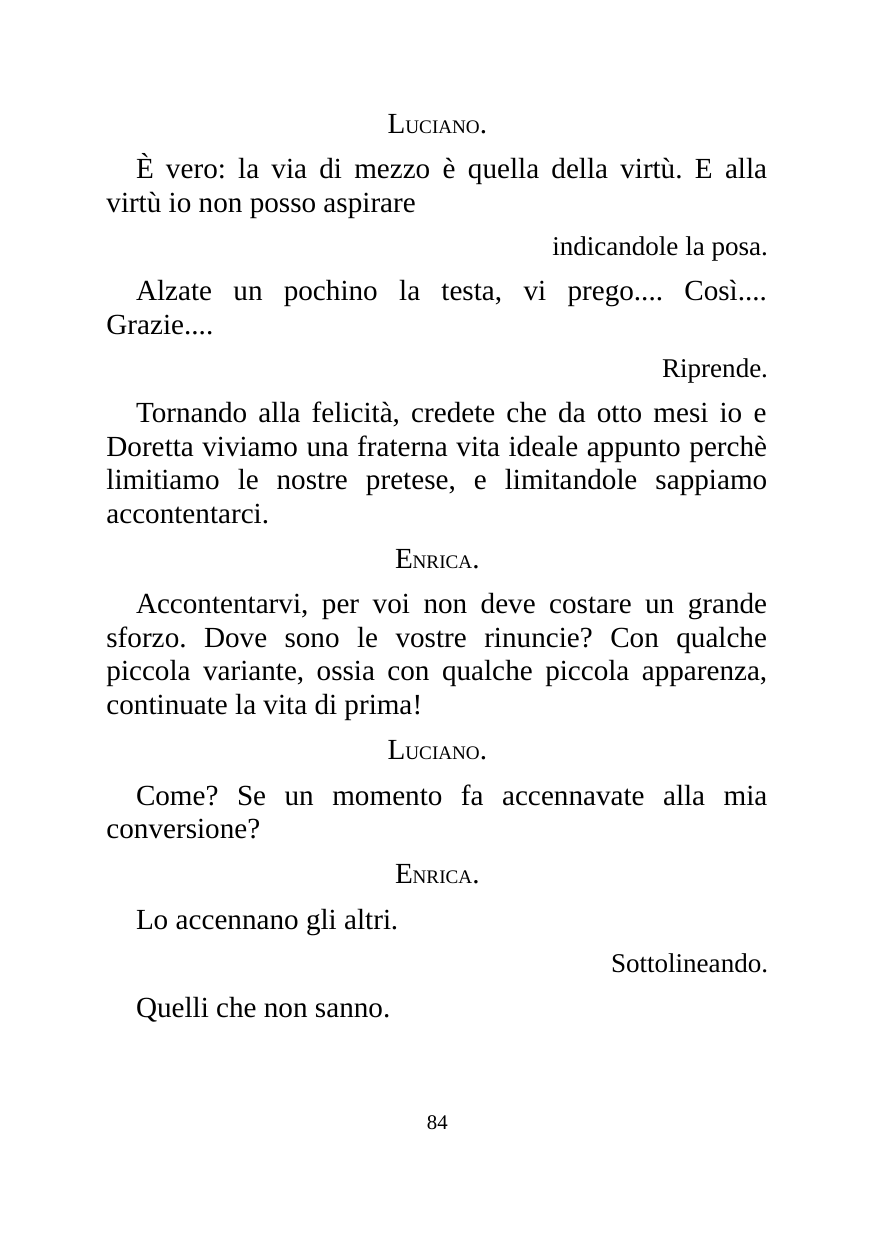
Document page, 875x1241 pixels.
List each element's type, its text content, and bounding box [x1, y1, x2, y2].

text indicandole la posa. [402, 230, 768, 262]
text Enrica. [106, 856, 768, 890]
text Luciano. [106, 106, 768, 140]
text Come? Se un momento fa accennavate alla mia conversione? [106, 778, 768, 845]
text Alzate un pochino la testa, vi prego.... Così.... Grazie.... [106, 273, 768, 340]
text Enrica. [106, 541, 768, 574]
text Sottolineando. [402, 947, 768, 978]
text Riprende. [402, 352, 768, 383]
text È vero: la via di mezzo è quella della virtù. E alla virtù io non posso aspirare [106, 152, 768, 219]
text Lo accennano gli altri. [106, 902, 768, 935]
text Tornando alla felicità, credete che da otto mesi io e Doretta viviamo una fraterna vita ideale appunto perchè limitiamo le nostre pretese, e limitandole sappiamo accontentarci. [106, 395, 768, 529]
text Quelli che non sanno. [106, 990, 768, 1023]
text Accontentarvi, per voi non deve costare un grande sforzo. Dove sono le vostre rinuncie? Con qualche piccola variante, ossia con qualche piccola apparenza, continuate la vita di prima! [106, 586, 768, 721]
text Luciano. [106, 732, 768, 766]
